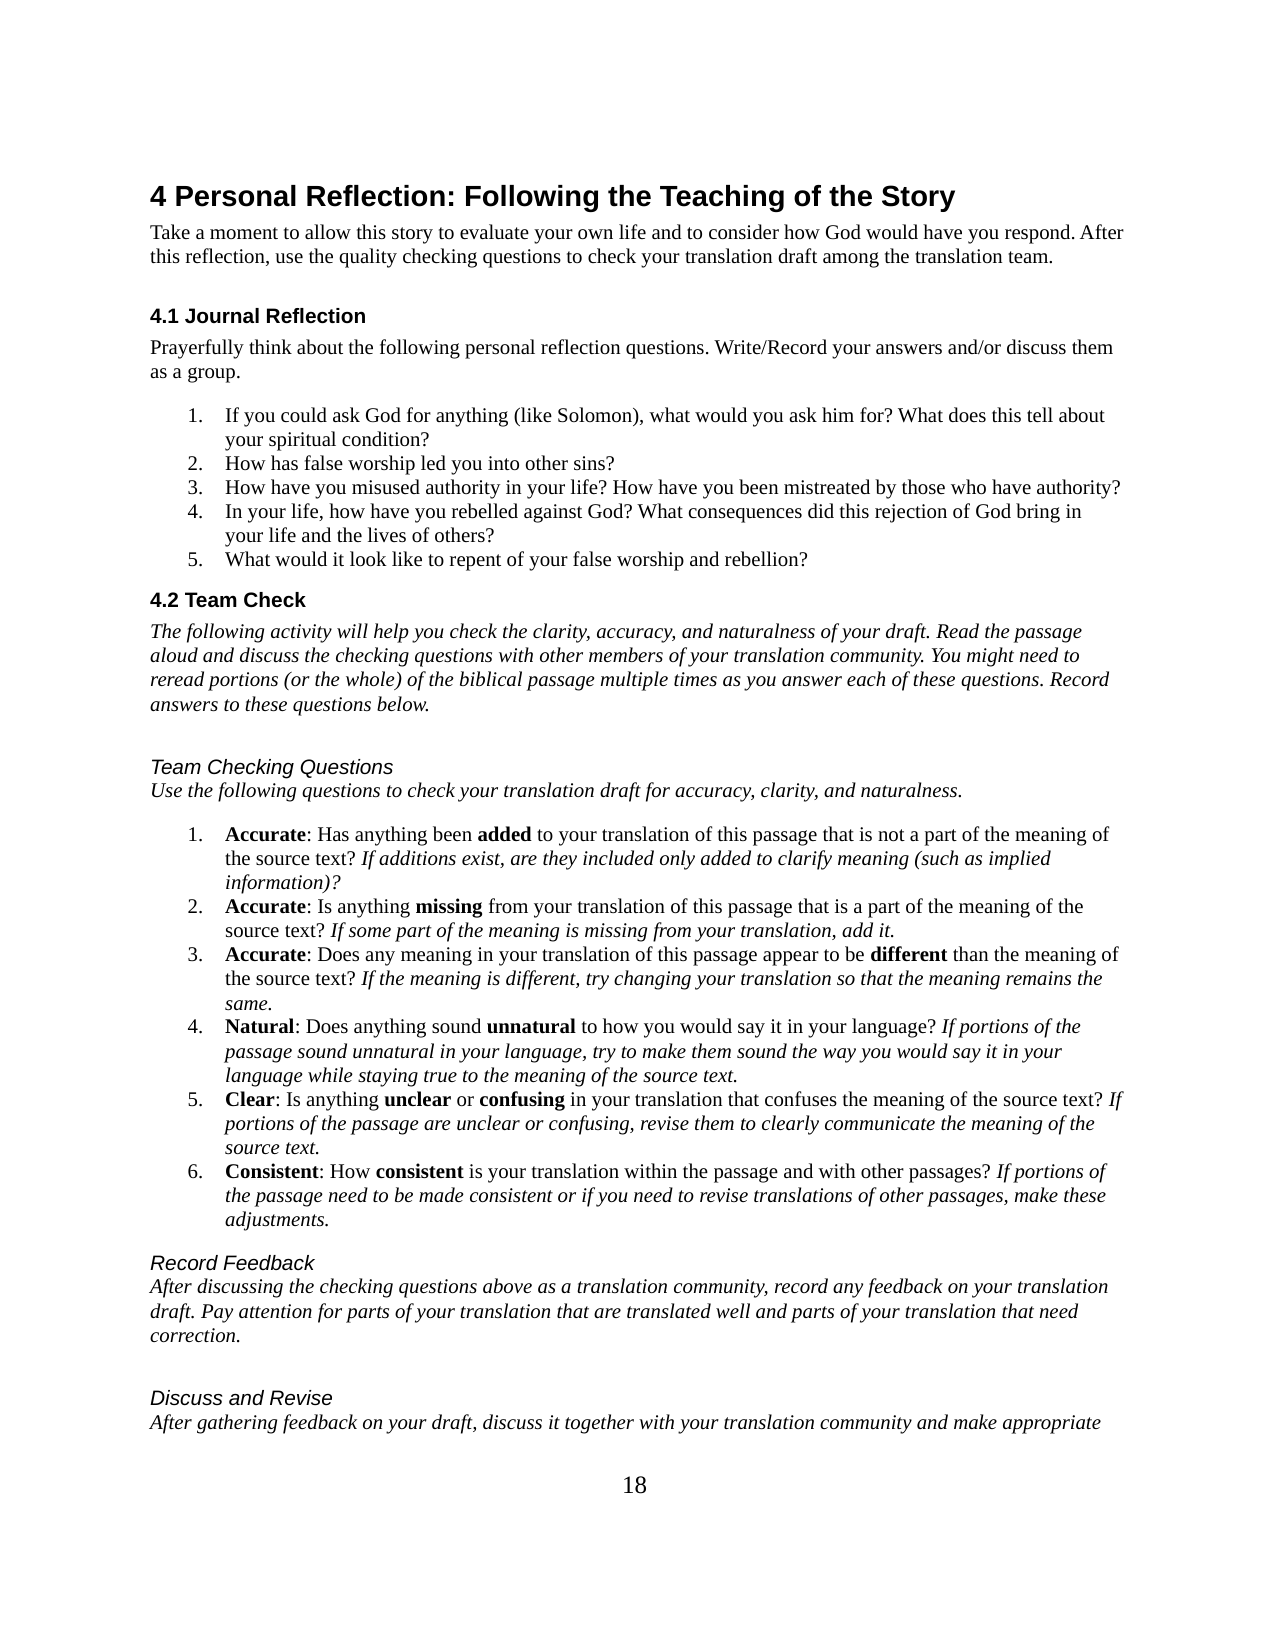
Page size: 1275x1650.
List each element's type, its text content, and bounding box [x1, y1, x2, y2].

list How has false worship led you into other sins? [187, 451, 1125, 475]
subtitle 4.1 Journal Reflection [150, 304, 1125, 328]
subtitle 4 Personal Reflection: Following the Teaching of the Story [150, 179, 1125, 212]
list In your life, how have you rebelled against God? What consequences did this rejection of God bring in your life and the lives of others? [187, 499, 1125, 547]
text Use the following questions to check your translation draft for accuracy, clarity, and naturalness. [150, 778, 1125, 802]
text After discussing the checking questions above as a translation community, record any feedback on your translation draft. Pay attention for parts of your translation that are translated well and parts of your translation that need correction. [150, 1274, 1125, 1347]
list How have you misused authority in your life? How have you been mistreated by those who have authority? [187, 475, 1125, 499]
subtitle Record Feedback [150, 1251, 1125, 1274]
text Take a moment to allow this story to evaluate your own life and to consider how God would have you respond. After this reflection, use the quality checking questions to check your translation draft among the translation team. [150, 220, 1125, 268]
text Prayerfully think about the following personal reflection questions. Write/Record your answers and/or discuss them as a group. [150, 335, 1125, 383]
list Clear: Is anything unclear or confusing in your translation that confuses the meaning of the source text? If portions of the passage are unclear or confusing, revise them to clearly communicate the meaning of the source text. [187, 1087, 1125, 1159]
list Accurate: Has anything been added to your translation of this passage that is not a part of the meaning of the source text? If additions exist, are they included only added to clarify meaning (such as implied information)? [187, 822, 1125, 894]
list If you could ask God for anything (like Solomon), what would you ask him for? What does this tell about your spiritual condition? [187, 403, 1125, 451]
subtitle Discuss and Revise [150, 1386, 1125, 1409]
subtitle Team Checking Questions [150, 754, 1125, 778]
list Accurate: Is anything missing from your translation of this passage that is a part of the meaning of the source text? If some part of the meaning is missing from your translation, add it. [187, 894, 1125, 942]
list Consistent: How consistent is your translation within the passage and with other passages? If portions of the passage need to be made consistent or if you need to revise translations of other passages, make these adjustments. [187, 1159, 1125, 1231]
list What would it look like to repent of your false worship and rebellion? [187, 547, 1125, 571]
text The following activity will help you check the clarity, accuracy, and naturalness of your draft. Read the passage aloud and discuss the checking questions with other members of your translation community. You might need to reread portions (or the whole) of the biblical passage multiple times as you answer each of these questions. Record answers to these questions below. [150, 619, 1125, 716]
text After gathering feedback on your draft, discuss it together with your translation community and make appropriate [150, 1409, 1125, 1434]
subtitle 4.2 Team Check [150, 588, 1125, 612]
list Accurate: Does any meaning in your translation of this passage appear to be different than the meaning of the source text? If the meaning is different, try changing your translation so that the meaning remains the same. [187, 942, 1125, 1014]
list Natural: Does anything sound unnatural to how you would say it in your language? If portions of the passage sound unnatural in your language, try to make them sound the way you would say it in your language while staying true to the meaning of the source text. [187, 1014, 1125, 1087]
